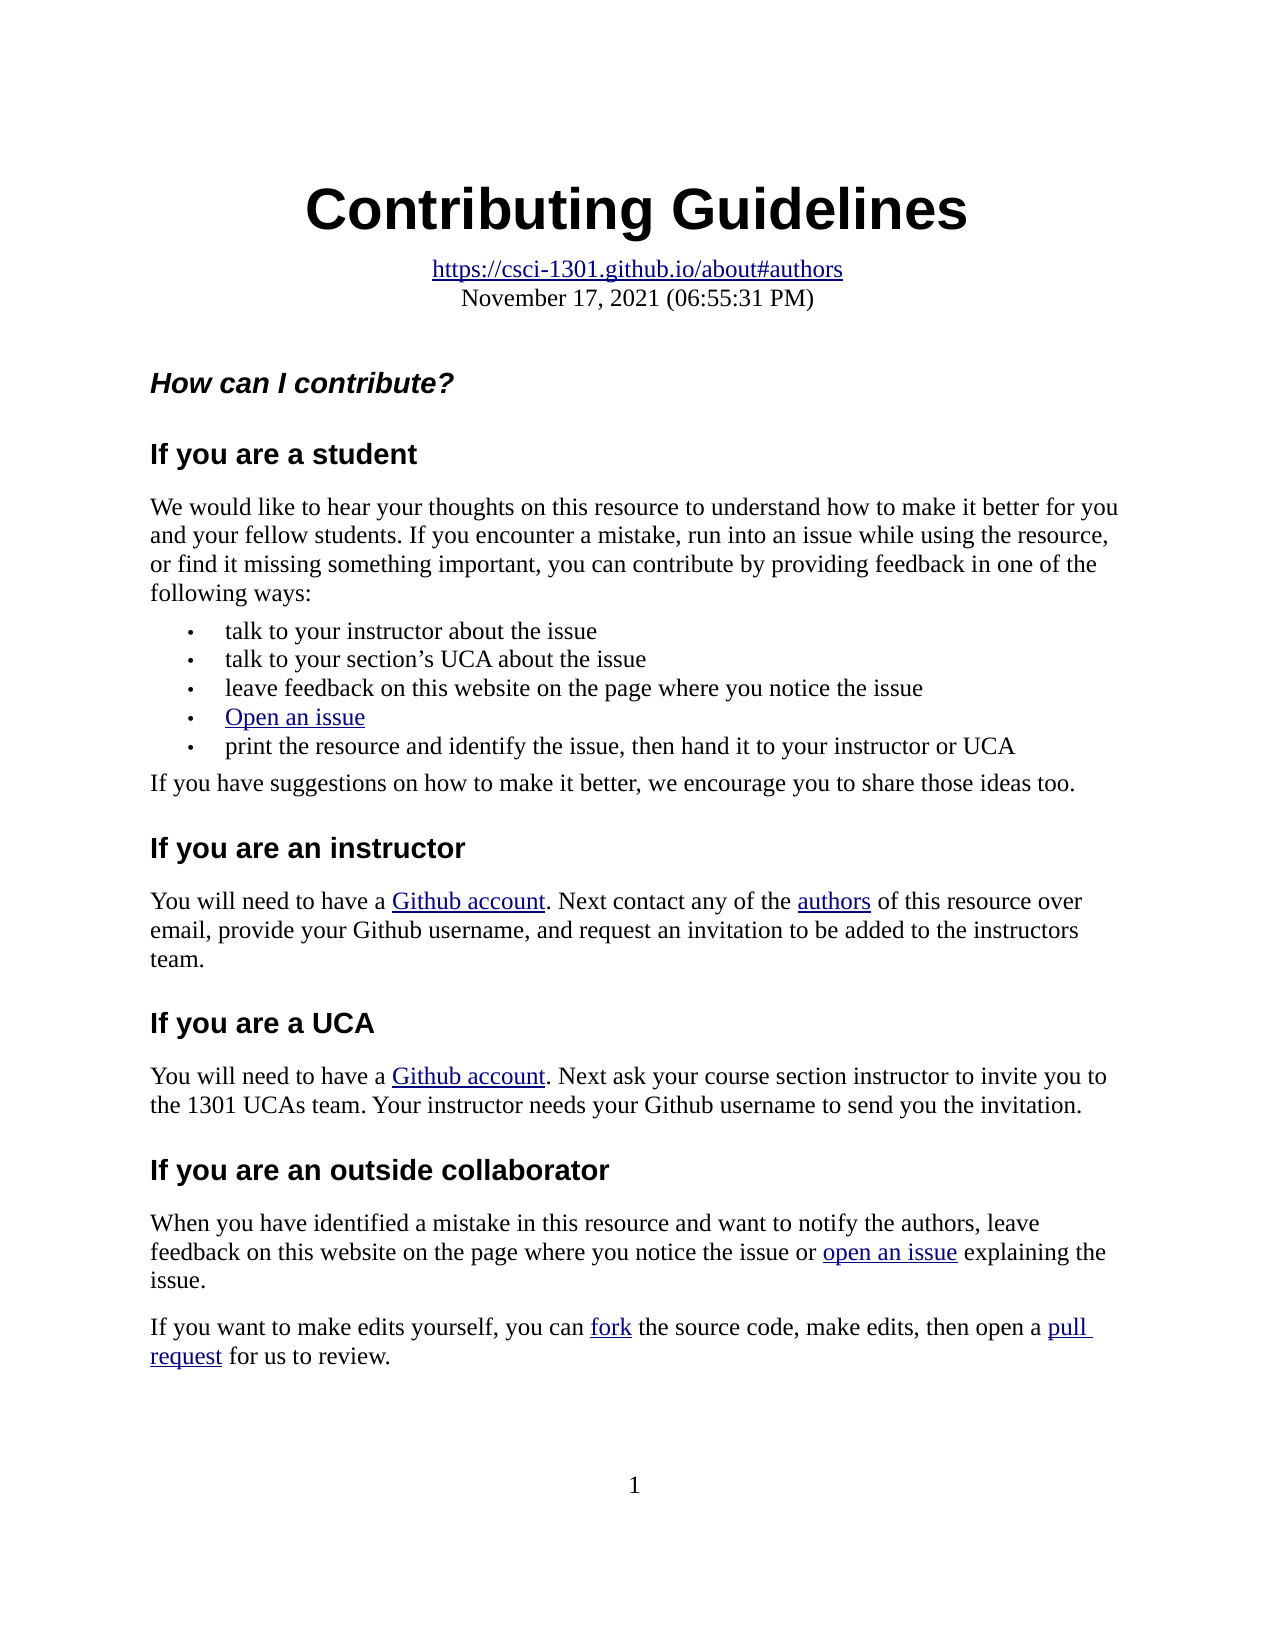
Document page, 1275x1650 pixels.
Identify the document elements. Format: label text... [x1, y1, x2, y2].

subtitle How can I contribute? [150, 366, 1125, 399]
text If you want to make edits yourself, you can fork the source code, make edits, then open a pull request for us to review. [150, 1312, 1125, 1369]
list leave feedback on this website on the page where you notice the issue [187, 673, 1125, 702]
subtitle If you are a UCA [150, 1006, 1125, 1040]
subtitle If you are an outside collaborator [150, 1153, 1125, 1186]
text When you have identified a mistake in this resource and want to notify the authors, leave feedback on this website on the page where you notice the issue or open an issue explaining the issue. [150, 1208, 1125, 1294]
text You will need to have a Github account. Next contact any of the authors of this resource over email, provide your Github username, and request an invitation to be added to the instructors team. [150, 886, 1125, 972]
subtitle If you are a student [150, 437, 1125, 470]
list print the resource and identify the issue, then hand it to your instructor or UCA [187, 731, 1125, 759]
text https://csci-1301.github.io/about#authors [150, 254, 1125, 283]
text You will need to have a Github account. Next ask your course section instructor to invite you to the 1301 UCAs team. Your instructor needs your Github username to send you the invitation. [150, 1061, 1125, 1119]
subtitle If you are an instructor [150, 831, 1125, 865]
list talk to your section’s UCA about the issue [187, 644, 1125, 673]
list Open an issue [187, 702, 1125, 731]
text We would like to hear your thoughts on this resource to understand how to make it better for you and your fellow students. If you encounter a mistake, run into an issue while using the resource, or find it missing something important, you can contribute by providing feedback in one of the following ways: [150, 492, 1125, 607]
text If you have suggestions on how to make it better, we encourage you to share those ideas too. [150, 768, 1125, 797]
text November 17, 2021 (06:55:31 PM) [150, 283, 1125, 312]
list talk to your instructor about the issue [187, 616, 1125, 644]
title Contributing Guidelines [150, 175, 1125, 242]
